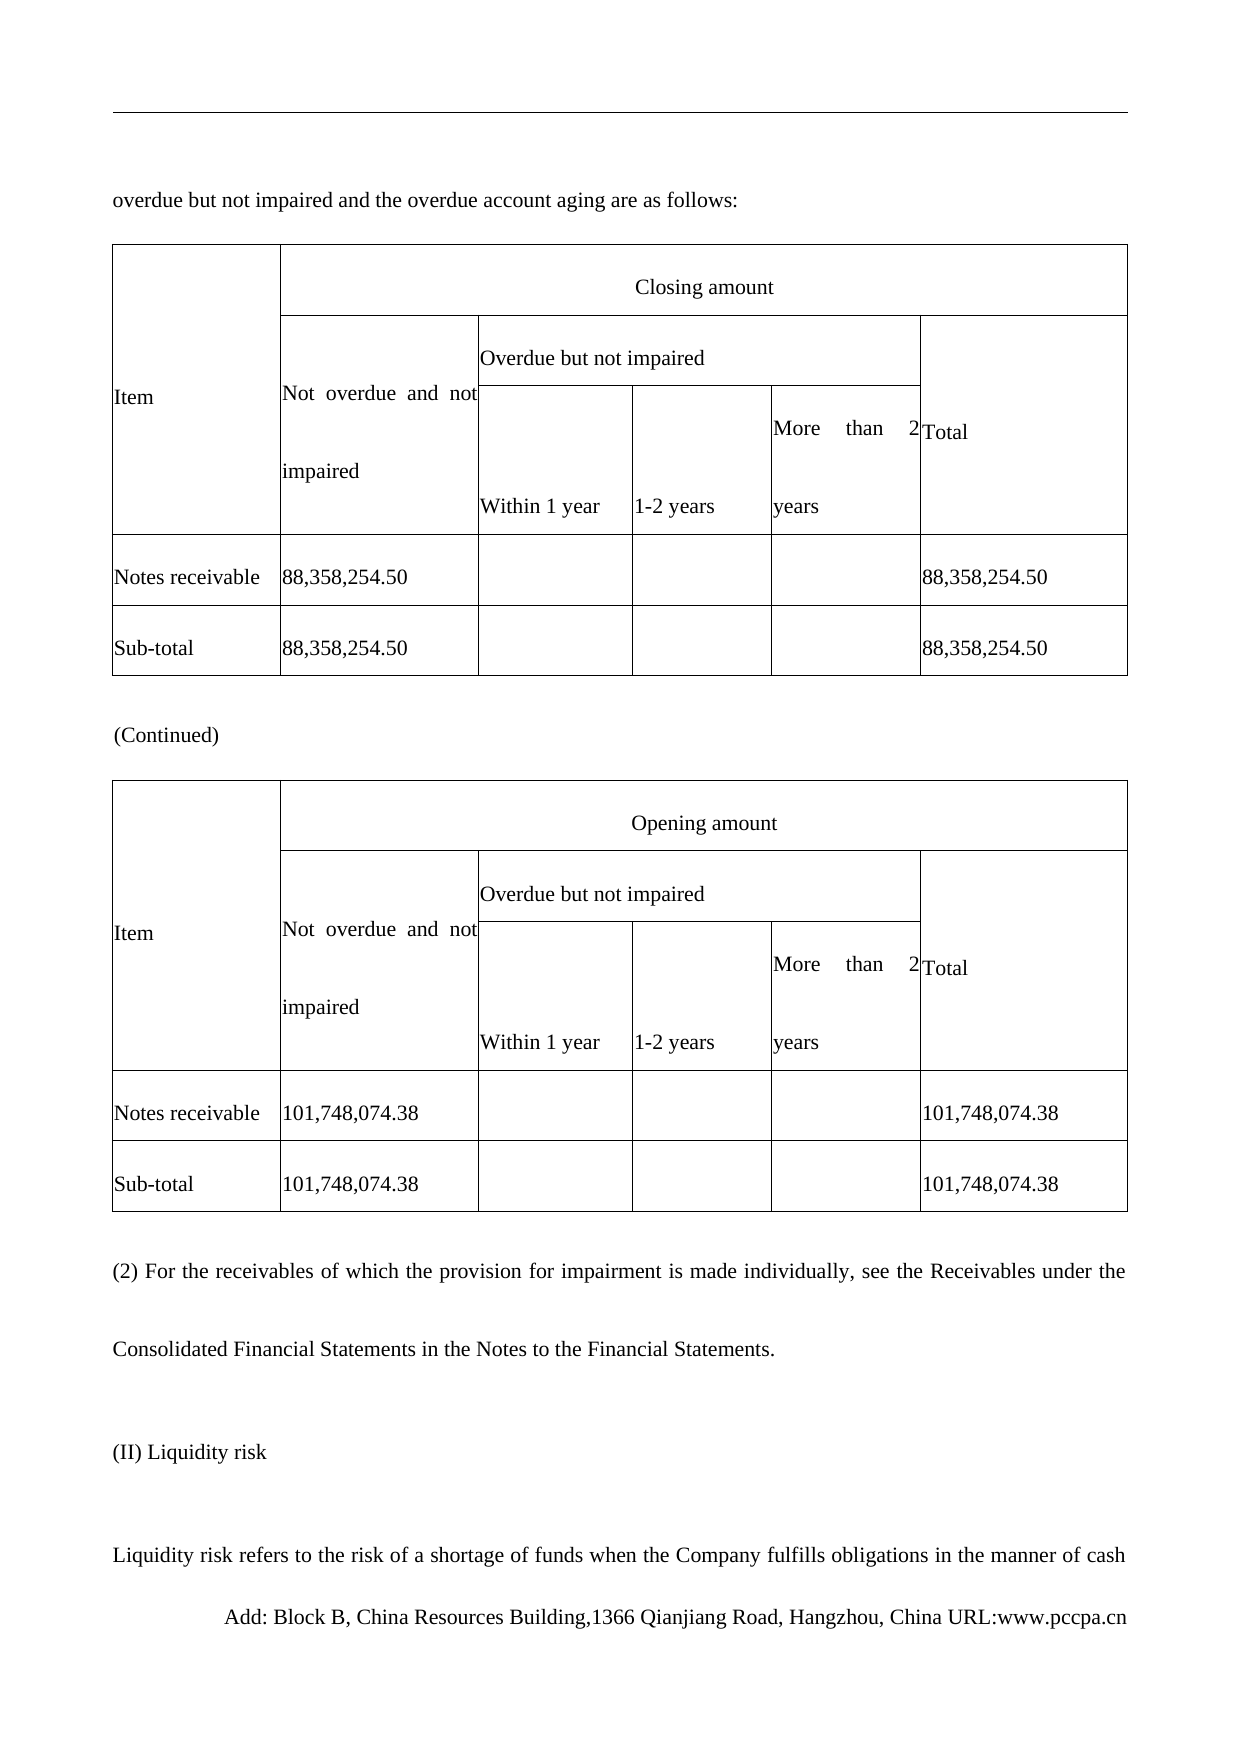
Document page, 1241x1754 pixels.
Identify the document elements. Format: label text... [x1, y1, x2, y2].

text (II) Liquidity risk [112, 1410, 1128, 1472]
table_cell 101,748,074.38 [921, 1141, 1127, 1211]
table_cell Within 1 year [479, 386, 632, 534]
table_cell Not overdue and not impaired [281, 851, 478, 1070]
table_cell Item [113, 781, 280, 1070]
table_cell 88,358,254.50 [921, 535, 1127, 604]
table_cell Not overdue and not impaired [281, 316, 478, 534]
table_cell Overdue but not impaired [479, 851, 920, 921]
table_cell [772, 1141, 920, 1211]
table_cell [633, 535, 771, 604]
table_cell 88,358,254.50 [921, 606, 1127, 675]
table_cell 88,358,254.50 [281, 535, 478, 604]
table_cell 88,358,254.50 [281, 606, 478, 675]
text overdue but not impaired and the overdue account aging are as follows: [112, 158, 1128, 221]
table_cell [479, 1071, 632, 1140]
table_cell 101,748,074.38 [921, 1071, 1127, 1140]
table_cell [479, 606, 632, 675]
table_cell Total [921, 316, 1127, 534]
table_cell [479, 1141, 632, 1211]
table_cell [633, 1071, 771, 1140]
table_cell [633, 1141, 771, 1211]
table_cell [479, 535, 632, 604]
table_cell Within 1 year [479, 922, 632, 1070]
table_cell 1-2 years [633, 386, 771, 534]
table_cell (Continued) [113, 676, 1128, 780]
table_cell [772, 606, 920, 675]
table_cell 101,748,074.38 [281, 1071, 478, 1140]
table_cell Sub-total [113, 606, 280, 675]
table_cell Notes receivable [113, 1071, 280, 1140]
table_cell Sub-total [113, 1141, 280, 1211]
table_header Closing amount [281, 245, 1127, 314]
table_cell [772, 1071, 920, 1140]
text Liquidity risk refers to the risk of a shortage of funds when the Company fulfills obligations in the manner of cash [112, 1513, 1128, 1575]
table_header Item [113, 245, 280, 534]
table_cell Opening amount [281, 781, 1127, 850]
table_cell Overdue but not impaired [479, 316, 920, 385]
table_cell More than 2 years [772, 922, 920, 1070]
table_cell More than 2 years [772, 386, 920, 534]
table_cell 101,748,074.38 [281, 1141, 478, 1211]
table_cell 1-2 years [633, 922, 771, 1070]
table_cell [633, 606, 771, 675]
table_cell [772, 535, 920, 604]
table_cell Total [921, 851, 1127, 1070]
table_cell Notes receivable [113, 535, 280, 604]
text (2) For the receivables of which the provision for impairment is made individually, see the Receivables under the Consolidated Financial Statements in the Notes to the Financial Statements. [112, 1229, 1128, 1370]
